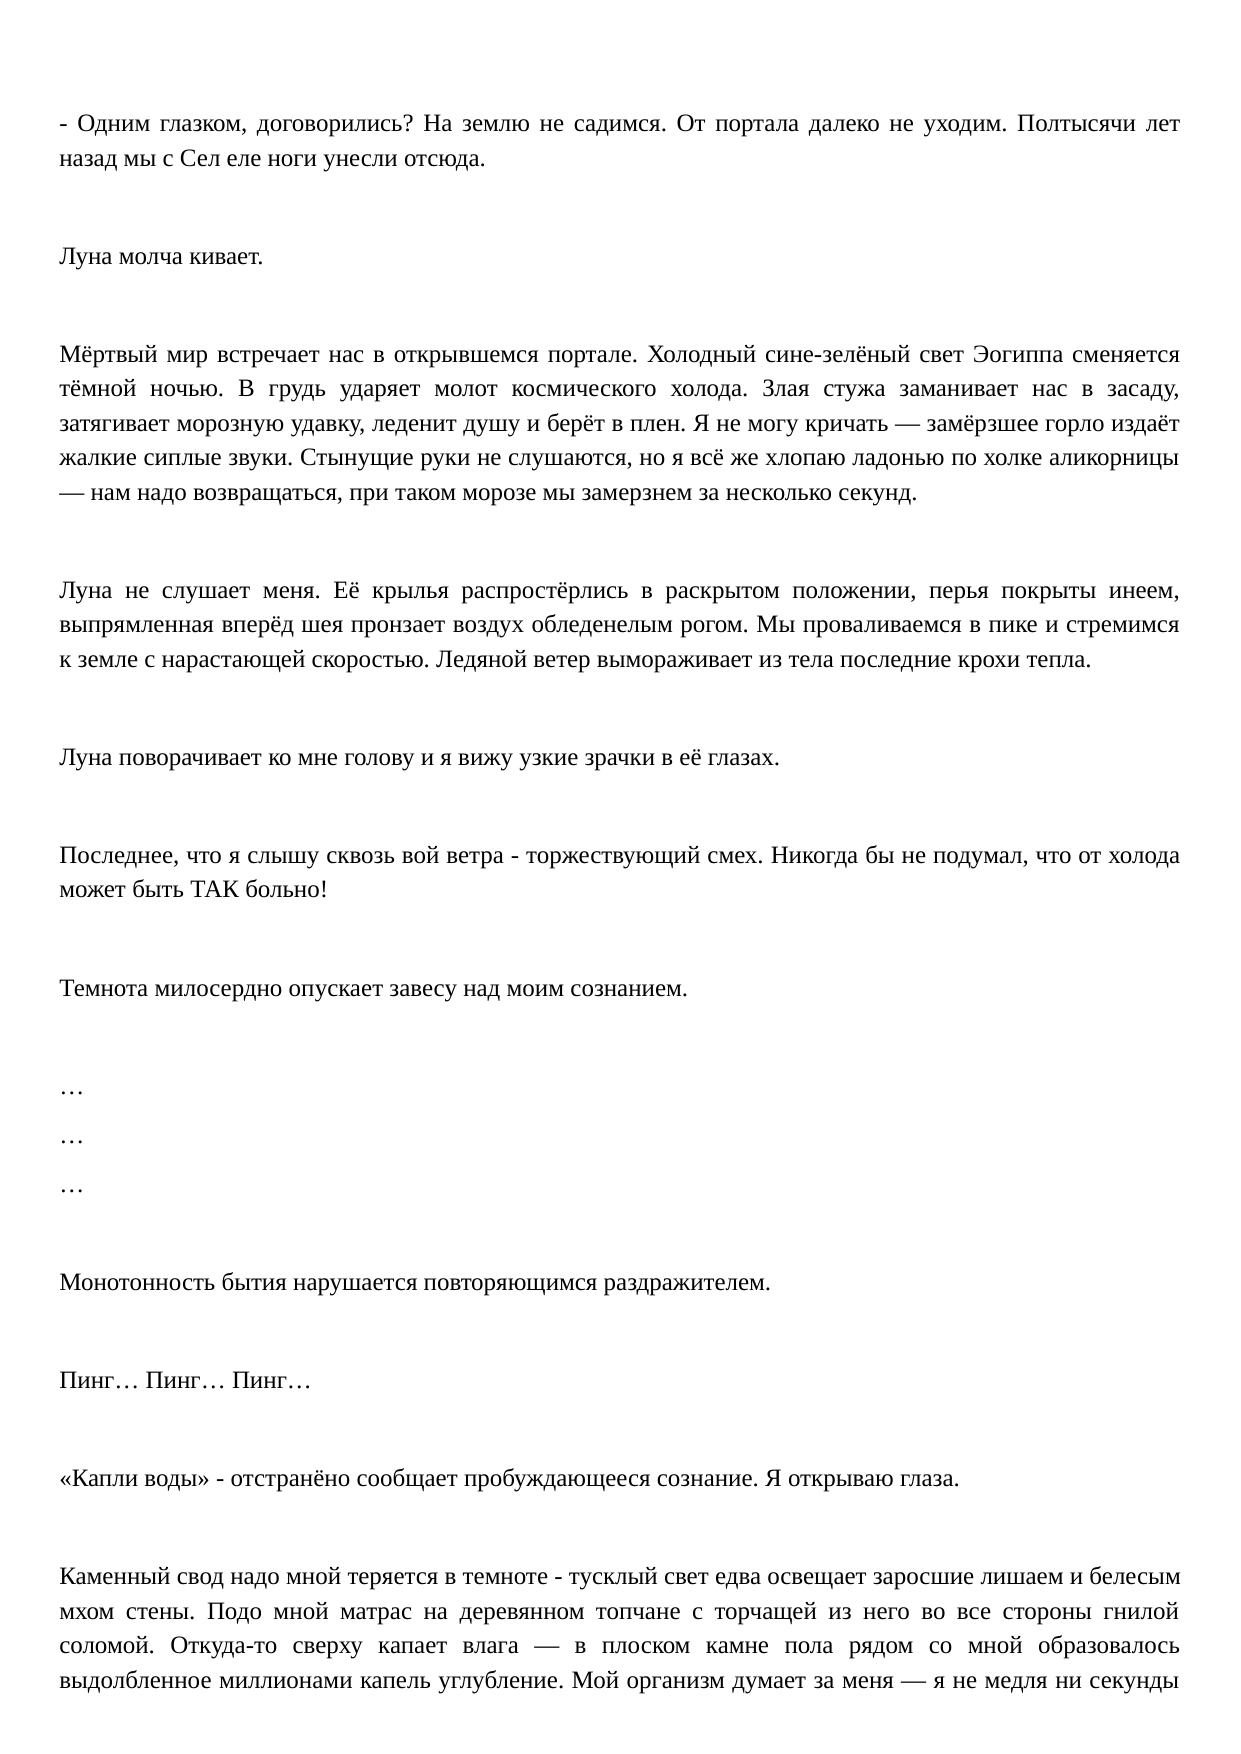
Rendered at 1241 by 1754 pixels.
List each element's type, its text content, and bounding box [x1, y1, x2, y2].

text Луна поворачивает ко мне голову и я вижу узкие зрачки в её глазах. [59, 742, 1181, 771]
text Пинг… Пинг… Пинг… [59, 1365, 1181, 1394]
text Луна не слушает меня. Её крылья распростёрлись в раскрытом положении, перья покрыты инеем, выпрямленная вперёд шея пронзает воздух обледенелым рогом. Мы проваливаемся в пике и стремимся к земле с нарастающей скоростью. Ледяной ветер вымораживает из тела последние крохи тепла. [59, 575, 1181, 673]
text «Капли воды» - отстранёно сообщает пробуждающееся сознание. Я открываю глаза. [59, 1463, 1181, 1492]
text Последнее, что я слышу сквозь вой ветра - торжествующий смех. Никогда бы не подумал, что от холода может быть ТАК больно! [59, 840, 1181, 903]
text Темнота милосердно опускает завесу над моим сознанием. [59, 973, 1181, 1001]
text Монотонность бытия нарушается повторяющимся раздражителем. [59, 1267, 1181, 1296]
text - Одним глазком, договорились? На землю не садимся. От портала далеко не уходим. Полтысячи лет назад мы с Сел еле ноги унесли отсюда. [59, 108, 1181, 171]
text … [59, 1120, 1181, 1149]
text … [59, 1169, 1181, 1198]
text Каменный свод надо мной теряется в темноте - тусклый свет едва освещает заросшие лишаем и белесым мхом стены. Подо мной матрас на деревянном топчане с торчащей из него во все стороны гнилой соломой. Откуда-то сверху капает влага — в плоском камне пола рядом со мной образовалось выдолбленное миллионами капель углубление. Мой организм думает за меня — я не медля ни секунды [59, 1561, 1181, 1694]
text … [59, 1071, 1181, 1099]
text Мёртвый мир встречает нас в открывшемся портале. Холодный сине-зелёный свет Эогиппа сменяется тёмной ночью. В грудь ударяет молот космического холода. Злая стужа заманивает нас в засаду, затягивает морозную удавку, леденит душу и берёт в плен. Я не могу кричать — замёрзшее горло издаёт жалкие сиплые звуки. Стынущие руки не слушаются, но я всё же хлопаю ладонью по холке аликорницы — нам надо возвращаться, при таком морозе мы замерзнем за несколько секунд. [59, 339, 1181, 506]
text Луна молча кивает. [59, 241, 1181, 269]
